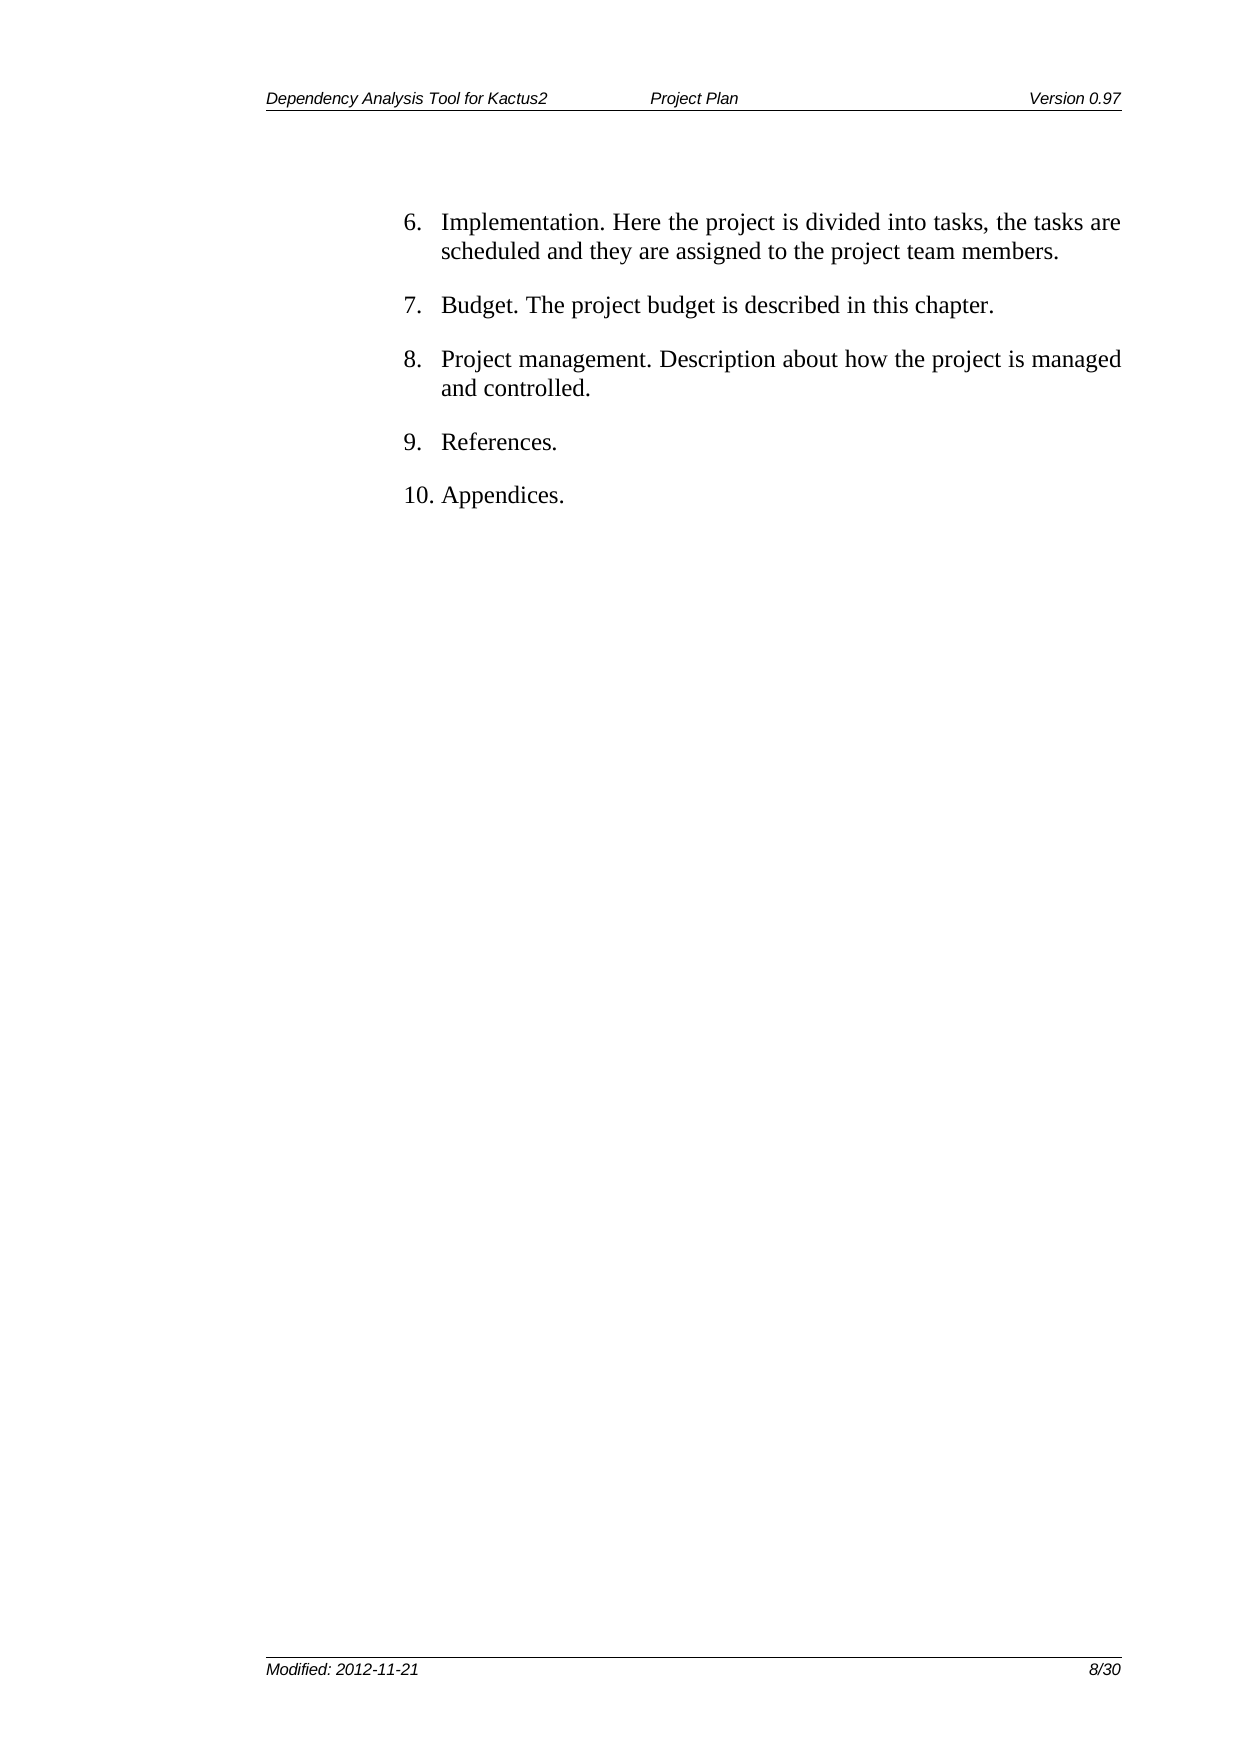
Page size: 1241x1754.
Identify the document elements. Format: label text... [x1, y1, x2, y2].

list References. [403, 426, 1122, 456]
list Implementation. Here the project is divided into tasks, the tasks are scheduled and they are assigned to the project team members. [403, 207, 1122, 265]
list Project management. Description about how the project is managed and controlled. [403, 343, 1122, 402]
list Budget. The project budget is described in this chapter. [403, 290, 1122, 319]
list Appendices. [403, 480, 1122, 509]
